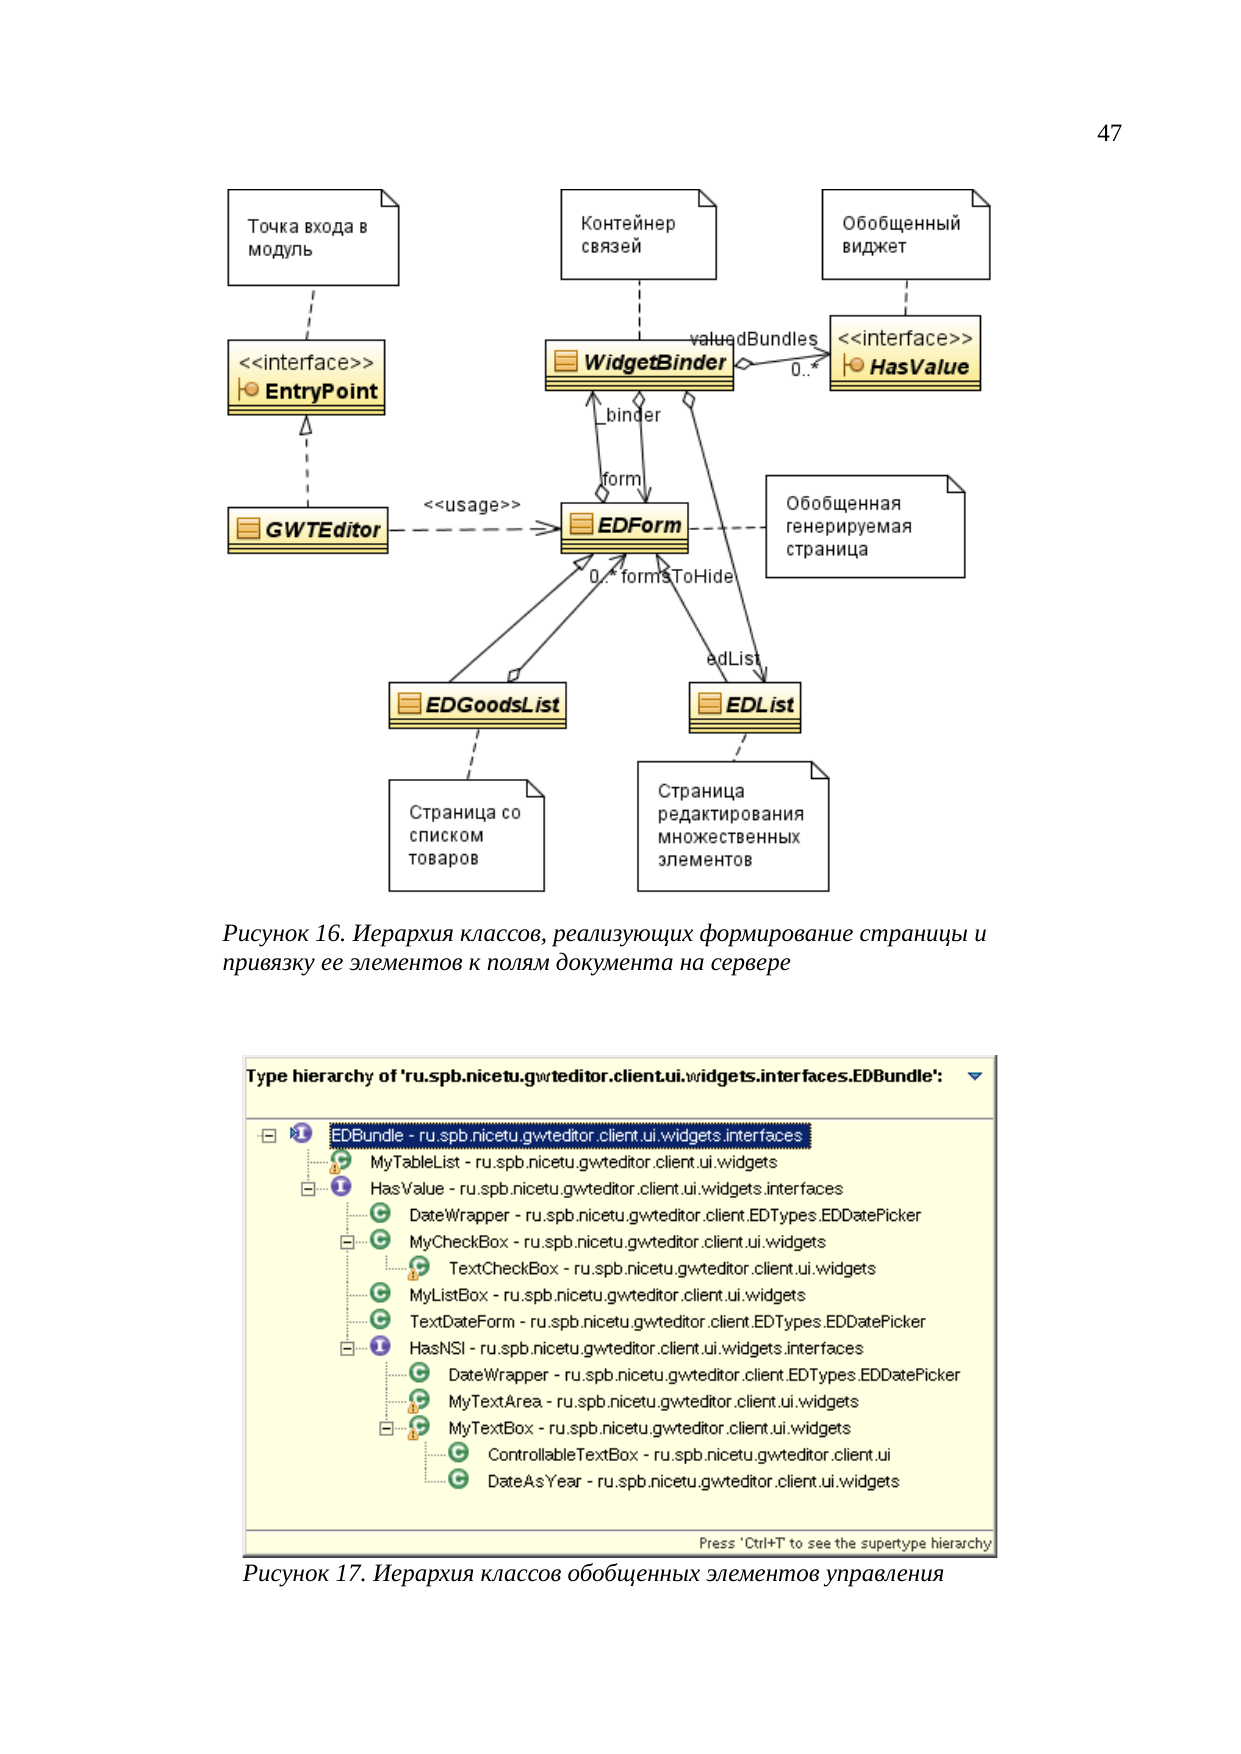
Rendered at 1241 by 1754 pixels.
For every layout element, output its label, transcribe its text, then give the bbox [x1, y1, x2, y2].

text Рисунок 17. Иерархия классов обобщенных элементов управления [243, 1558, 997, 1587]
picture [242, 1055, 998, 1558]
text Рисунок 16. Иерархия классов, реализующих формирование страницы и привязку ее элементов к полям документа на сервере [222, 918, 1018, 975]
picture [209, 189, 1005, 918]
text [243, 1042, 997, 1055]
